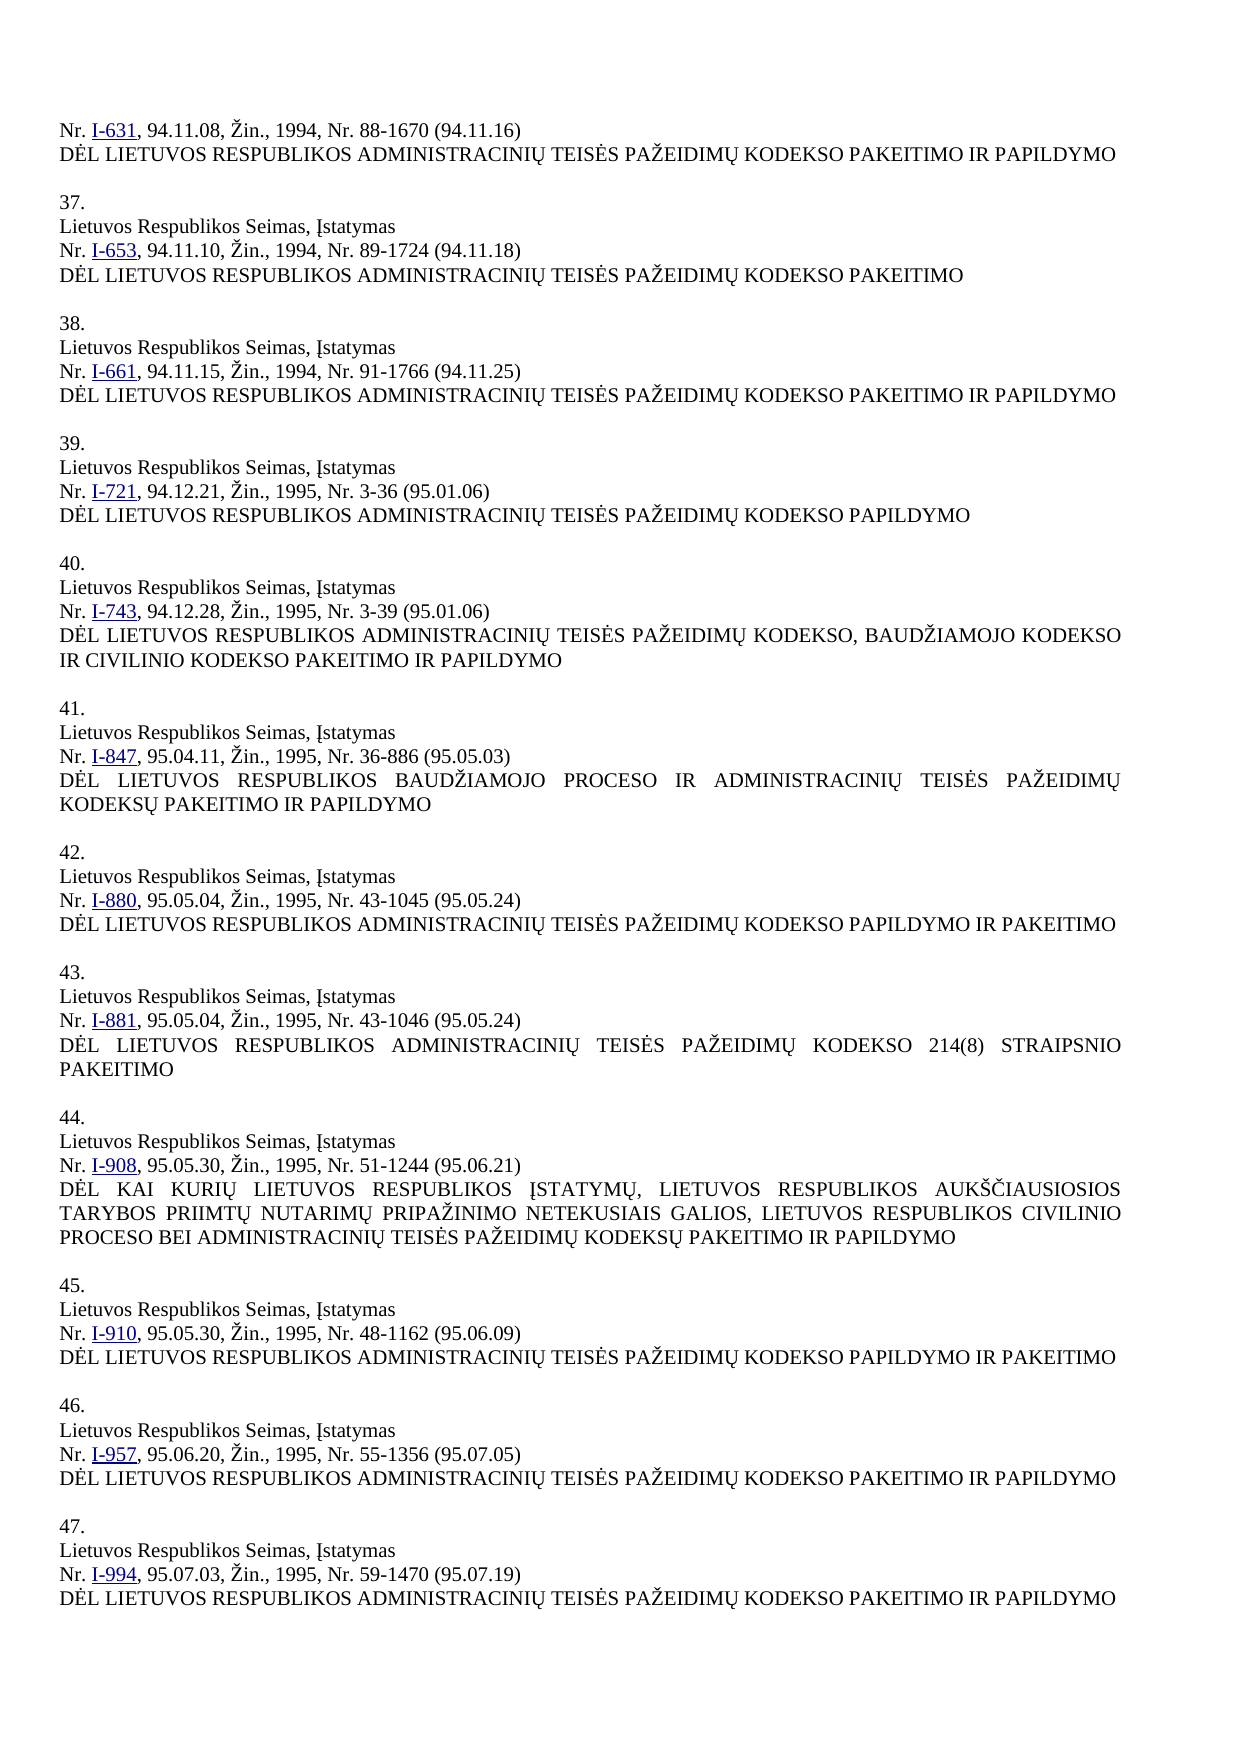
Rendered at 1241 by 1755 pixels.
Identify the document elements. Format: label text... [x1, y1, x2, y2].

text DĖL LIETUVOS RESPUBLIKOS ADMINISTRACINIŲ TEISĖS PAŽEIDIMŲ KODEKSO PAKEITIMO [59, 262, 1122, 287]
text Nr. I-910, 95.05.30, Žin., 1995, Nr. 48-1162 (95.06.09) [59, 1321, 1122, 1345]
text 45. [59, 1273, 1122, 1297]
text 37. [59, 190, 1122, 214]
text 43. [59, 960, 1122, 984]
text Lietuvos Respublikos Seimas, Įstatymas [59, 214, 1122, 238]
text 44. [59, 1105, 1122, 1129]
text Lietuvos Respublikos Seimas, Įstatymas [59, 984, 1122, 1008]
text Lietuvos Respublikos Seimas, Įstatymas [59, 575, 1122, 599]
text DĖL LIETUVOS RESPUBLIKOS BAUDŽIAMOJO PROCESO IR ADMINISTRACINIŲ TEISĖS PAŽEIDIMŲ KODEKSŲ PAKEITIMO IR PAPILDYMO [59, 768, 1122, 816]
text Nr. I-957, 95.06.20, Žin., 1995, Nr. 55-1356 (95.07.05) [59, 1442, 1122, 1466]
text Nr. I-653, 94.11.10, Žin., 1994, Nr. 89-1724 (94.11.18) [59, 238, 1122, 262]
text Lietuvos Respublikos Seimas, Įstatymas [59, 1129, 1122, 1153]
text Nr. I-994, 95.07.03, Žin., 1995, Nr. 59-1470 (95.07.19) [59, 1562, 1122, 1586]
text Nr. I-880, 95.05.04, Žin., 1995, Nr. 43-1045 (95.05.24) [59, 888, 1122, 912]
text 38. [59, 311, 1122, 335]
text Nr. I-721, 94.12.21, Žin., 1995, Nr. 3-36 (95.01.06) [59, 479, 1122, 503]
text DĖL LIETUVOS RESPUBLIKOS ADMINISTRACINIŲ TEISĖS PAŽEIDIMŲ KODEKSO PAKEITIMO IR PAPILDYMO [59, 383, 1122, 407]
text DĖL LIETUVOS RESPUBLIKOS ADMINISTRACINIŲ TEISĖS PAŽEIDIMŲ KODEKSO PAPILDYMO IR PAKEITIMO [59, 1345, 1122, 1369]
text 46. [59, 1393, 1122, 1417]
text Lietuvos Respublikos Seimas, Įstatymas [59, 1417, 1122, 1442]
text DĖL LIETUVOS RESPUBLIKOS ADMINISTRACINIŲ TEISĖS PAŽEIDIMŲ KODEKSO, BAUDŽIAMOJO KODEKSO IR CIVILINIO KODEKSO PAKEITIMO IR PAPILDYMO [59, 623, 1122, 672]
text Lietuvos Respublikos Seimas, Įstatymas [59, 335, 1122, 359]
text 42. [59, 840, 1122, 864]
text Lietuvos Respublikos Seimas, Įstatymas [59, 1538, 1122, 1562]
text Nr. I-908, 95.05.30, Žin., 1995, Nr. 51-1244 (95.06.21) [59, 1153, 1122, 1177]
text DĖL KAI KURIŲ LIETUVOS RESPUBLIKOS ĮSTATYMŲ, LIETUVOS RESPUBLIKOS AUKŠČIAUSIOSIOS TARYBOS PRIIMTŲ NUTARIMŲ PRIPAŽINIMO NETEKUSIAIS GALIOS, LIETUVOS RESPUBLIKOS CIVILINIO PROCESO BEI ADMINISTRACINIŲ TEISĖS PAŽEIDIMŲ KODEKSŲ PAKEITIMO IR PAPILDYMO [59, 1177, 1122, 1249]
text Lietuvos Respublikos Seimas, Įstatymas [59, 720, 1122, 744]
text DĖL LIETUVOS RESPUBLIKOS ADMINISTRACINIŲ TEISĖS PAŽEIDIMŲ KODEKSO PAPILDYMO IR PAKEITIMO [59, 912, 1122, 936]
text DĖL LIETUVOS RESPUBLIKOS ADMINISTRACINIŲ TEISĖS PAŽEIDIMŲ KODEKSO PAPILDYMO [59, 503, 1122, 527]
text Nr. I-881, 95.05.04, Žin., 1995, Nr. 43-1046 (95.05.24) [59, 1008, 1122, 1032]
text DĖL LIETUVOS RESPUBLIKOS ADMINISTRACINIŲ TEISĖS PAŽEIDIMŲ KODEKSO PAKEITIMO IR PAPILDYMO [59, 142, 1122, 166]
text Lietuvos Respublikos Seimas, Įstatymas [59, 455, 1122, 479]
text Lietuvos Respublikos Seimas, Įstatymas [59, 1297, 1122, 1321]
text 40. [59, 551, 1122, 575]
text Nr. I-661, 94.11.15, Žin., 1994, Nr. 91-1766 (94.11.25) [59, 359, 1122, 383]
text 39. [59, 431, 1122, 455]
text Nr. I-847, 95.04.11, Žin., 1995, Nr. 36-886 (95.05.03) [59, 744, 1122, 768]
text DĖL LIETUVOS RESPUBLIKOS ADMINISTRACINIŲ TEISĖS PAŽEIDIMŲ KODEKSO PAKEITIMO IR PAPILDYMO [59, 1586, 1122, 1610]
text 47. [59, 1514, 1122, 1538]
text Nr. I-743, 94.12.28, Žin., 1995, Nr. 3-39 (95.01.06) [59, 599, 1122, 623]
text DĖL LIETUVOS RESPUBLIKOS ADMINISTRACINIŲ TEISĖS PAŽEIDIMŲ KODEKSO 214(8) STRAIPSNIO PAKEITIMO [59, 1032, 1122, 1081]
text 41. [59, 696, 1122, 720]
text Nr. I-631, 94.11.08, Žin., 1994, Nr. 88-1670 (94.11.16) [59, 118, 1122, 142]
text Lietuvos Respublikos Seimas, Įstatymas [59, 864, 1122, 888]
text DĖL LIETUVOS RESPUBLIKOS ADMINISTRACINIŲ TEISĖS PAŽEIDIMŲ KODEKSO PAKEITIMO IR PAPILDYMO [59, 1466, 1122, 1490]
